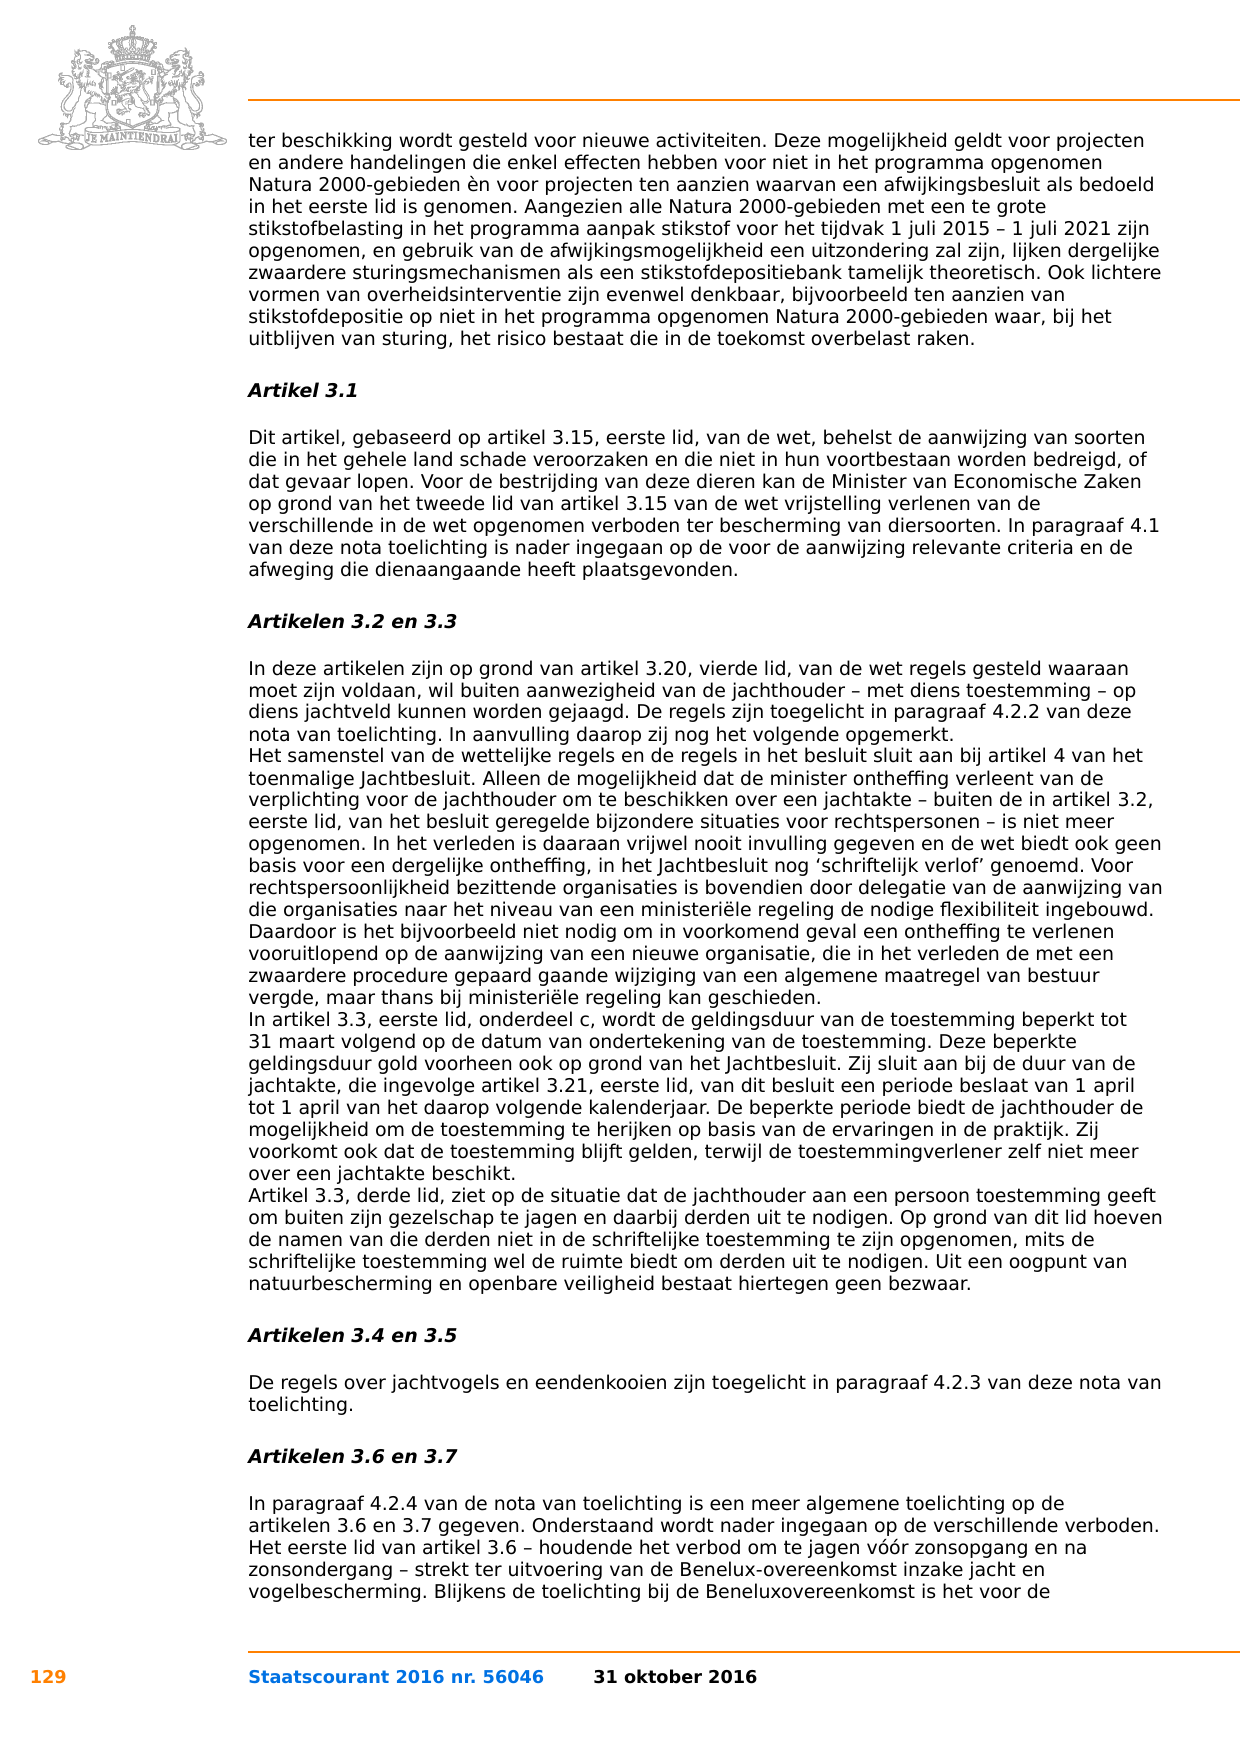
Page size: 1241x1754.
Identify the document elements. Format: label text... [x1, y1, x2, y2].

text Het eerste lid van artikel 3.6 – houdende het verbod om te jagen vóór zonsopgang en na zonsondergang – strekt ter uitvoering van de Benelux-overeenkomst inzake jacht en vogelbescherming. Blijkens de toelichting bij de Beneluxovereenkomst is het voor de [248, 1537, 1163, 1603]
subtitle Artikelen 3.4 en 3.5 [248, 1325, 1163, 1347]
text Dit artikel, gebaseerd op artikel 3.15, eerste lid, van de wet, behelst de aanwijzing van soorten die in het gehele land schade veroorzaken en die niet in hun voortbestaan worden bedreigd, of dat gevaar lopen. Voor de bestrijding van deze dieren kan de Minister van Economische Zaken op grond van het tweede lid van artikel 3.15 van de wet vrijstelling verlenen van de verschillende in de wet opgenomen verboden ter bescherming van diersoorten. In paragraaf 4.1 van deze nota toelichting is nader ingegaan op de voor de aanwijzing relevante criteria en de afweging die dienaangaande heeft plaatsgevonden. [248, 427, 1163, 581]
text In artikel 3.3, eerste lid, onderdeel c, wordt de geldingsduur van de toestemming beperkt tot 31 maart volgend op de datum van ondertekening van de toestemming. Deze beperkte geldingsduur gold voorheen ook op grond van het Jachtbesluit. Zij sluit aan bij de duur van de jachtakte, die ingevolge artikel 3.21, eerste lid, van dit besluit een periode beslaat van 1 april tot 1 april van het daarop volgende kalenderjaar. De beperkte periode biedt de jachthouder de mogelijkheid om de toestemming te herijken op basis van de ervaringen in de praktijk. Zij voorkomt ook dat de toestemming blijft gelden, terwijl de toestemmingverlener zelf niet meer over een jachtakte beschikt. [248, 1009, 1163, 1185]
text In deze artikelen zijn op grond van artikel 3.20, vierde lid, van de wet regels gesteld waaraan moet zijn voldaan, wil buiten aanwezigheid van de jachthouder – met diens toestemming – op diens jachtveld kunnen worden gejaagd. De regels zijn toegelicht in paragraaf 4.2.2 van deze nota van toelichting. In aanvulling daarop zij nog het volgende opgemerkt. [248, 657, 1163, 745]
subtitle Artikelen 3.6 en 3.7 [248, 1446, 1163, 1468]
subtitle Artikelen 3.2 en 3.3 [248, 611, 1163, 632]
text ter beschikking wordt gesteld voor nieuwe activiteiten. Deze mogelijkheid geldt voor projecten en andere handelingen die enkel effecten hebben voor niet in het programma opgenomen Natura 2000-gebieden èn voor projecten ten aanzien waarvan een afwijkingsbesluit als bedoeld in het eerste lid is genomen. Aangezien alle Natura 2000-gebieden met een te grote stikstofbelasting in het programma aanpak stikstof voor het tijdvak 1 juli 2015 – 1 juli 2021 zijn opgenomen, en gebruik van de afwijkingsmogelijkheid een uitzondering zal zijn, lijken dergelijke zwaardere sturingsmechanismen als een stikstofdepositiebank tamelijk theoretisch. Ook lichtere vormen van overheidsinterventie zijn evenwel denkbaar, bijvoorbeeld ten aanzien van stikstofdepositie op niet in het programma opgenomen Natura 2000-gebieden waar, bij het uitblijven van sturing, het risico bestaat die in de toekomst overbelast raken. [248, 130, 1163, 350]
text Het samenstel van de wettelijke regels en de regels in het besluit sluit aan bij artikel 4 van het toenmalige Jachtbesluit. Alleen de mogelijkheid dat de minister ontheffing verleent van de verplichting voor de jachthouder om te beschikken over een jachtakte – buiten de in artikel 3.2, eerste lid, van het besluit geregelde bijzondere situaties voor rechtspersonen – is niet meer opgenomen. In het verleden is daaraan vrijwel nooit invulling gegeven en de wet biedt ook geen basis voor een dergelijke ontheffing, in het Jachtbesluit nog ‘schriftelijk verlof’ genoemd. Voor rechtspersoonlijkheid bezittende organisaties is bovendien door delegatie van de aanwijzing van die organisaties naar het niveau van een ministeriële regeling de nodige flexibiliteit ingebouwd. Daardoor is het bijvoorbeeld niet nodig om in voorkomend geval een ontheffing te verlenen vooruitlopend op de aanwijzing van een nieuwe organisatie, die in het verleden de met een zwaardere procedure gepaard gaande wijziging van een algemene maatregel van bestuur vergde, maar thans bij ministeriële regeling kan geschieden. [248, 745, 1163, 1009]
text Artikel 3.3, derde lid, ziet op de situatie dat de jachthouder aan een persoon toestemming geeft om buiten zijn gezelschap te jagen en daarbij derden uit te nodigen. Op grond van dit lid hoeven de namen van die derden niet in de schriftelijke toestemming te zijn opgenomen, mits de schriftelijke toestemming wel de ruimte biedt om derden uit te nodigen. Uit een oogpunt van natuurbescherming en openbare veiligheid bestaat hiertegen geen bezwaar. [248, 1185, 1163, 1295]
picture [38, 25, 227, 150]
text De regels over jachtvogels en eendenkooien zijn toegelicht in paragraaf 4.2.3 van deze nota van toelichting. [248, 1372, 1163, 1416]
subtitle Artikel 3.1 [248, 380, 1163, 402]
text In paragraaf 4.2.4 van de nota van toelichting is een meer algemene toelichting op de artikelen 3.6 en 3.7 gegeven. Onderstaand wordt nader ingegaan op de verschillende verboden. [248, 1493, 1163, 1537]
